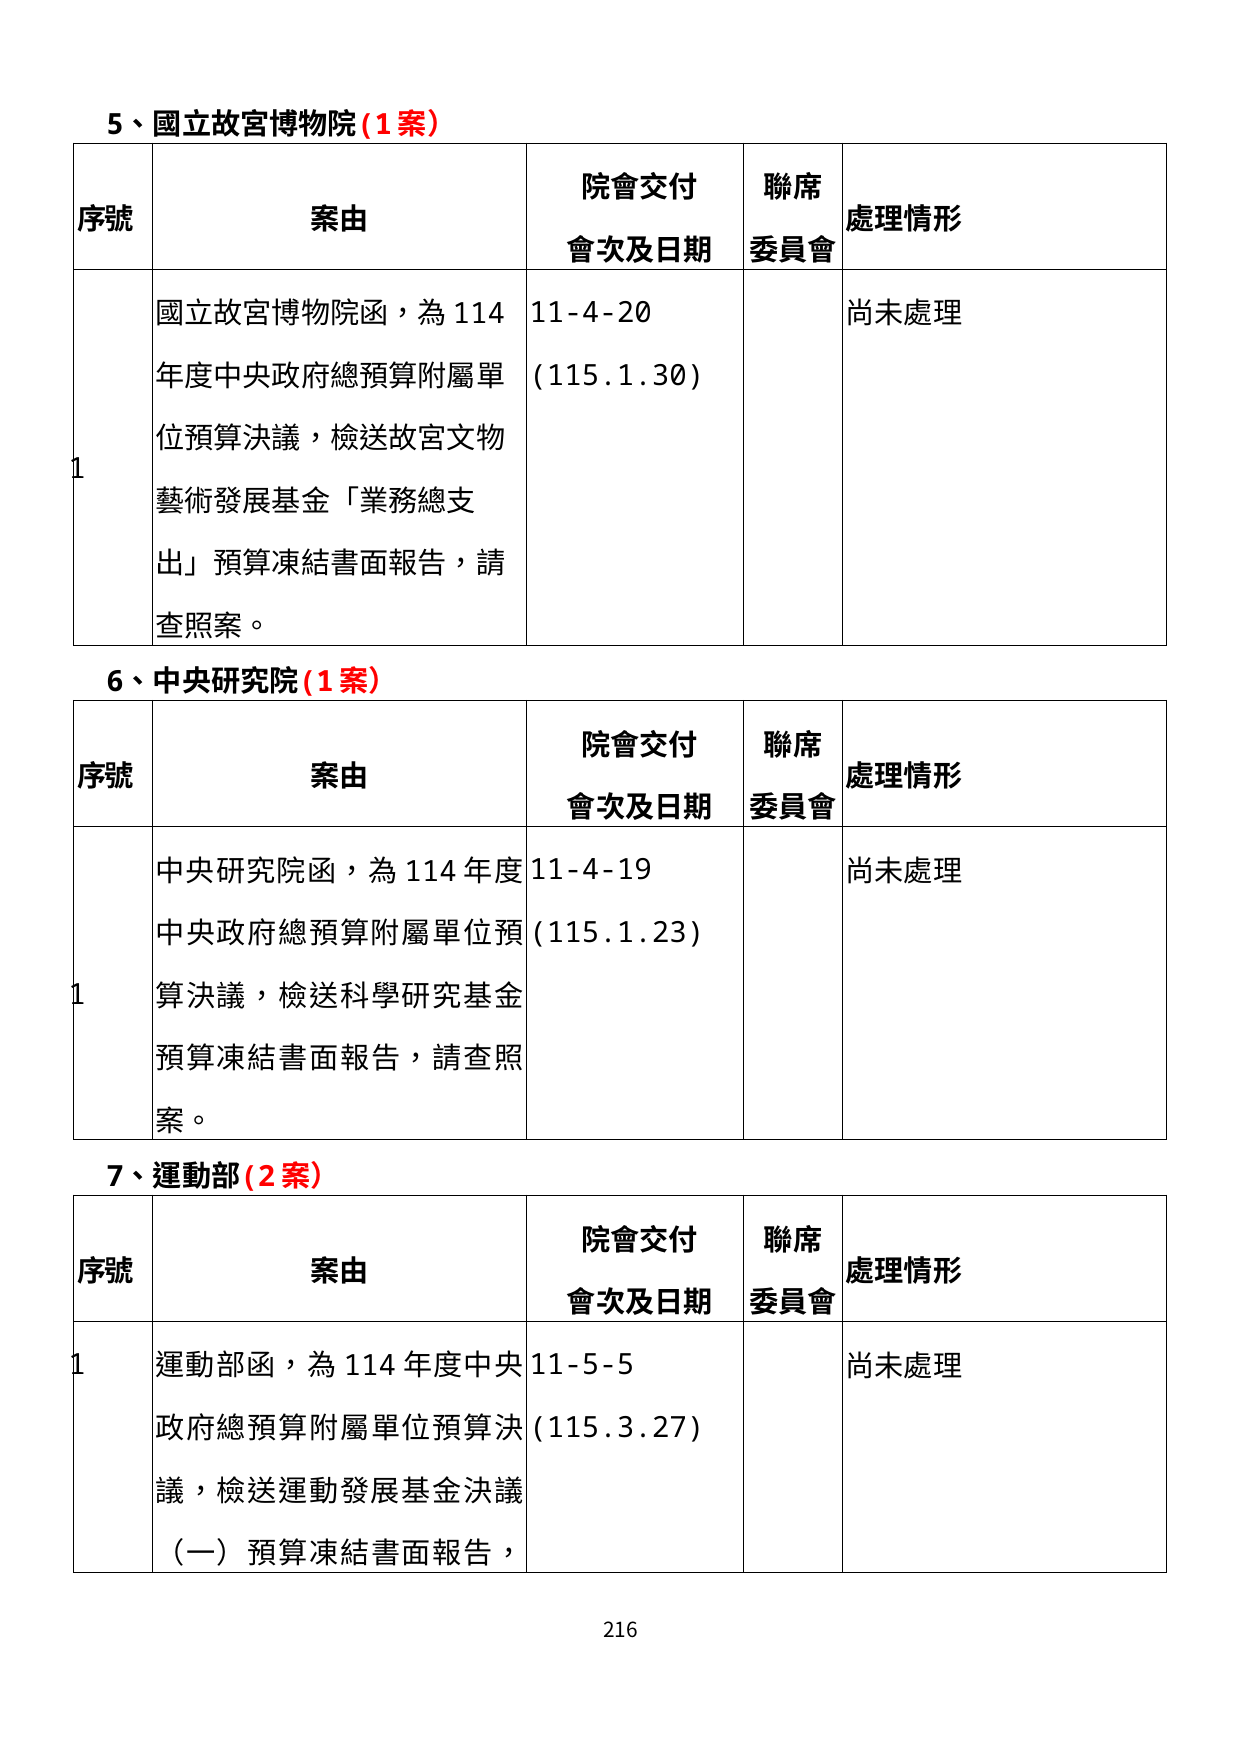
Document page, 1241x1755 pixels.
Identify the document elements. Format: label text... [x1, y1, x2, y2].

table_header 處理情形 [843, 701, 1166, 826]
text 5、國立故宮博物院(1案） [74, 101, 1166, 142]
table_header 院會交付 會次及日期 [527, 144, 743, 268]
table_cell 尚未處理 [843, 270, 1166, 644]
table_header 序號 [74, 701, 152, 826]
table_cell 尚未處理 [843, 827, 1166, 1139]
table_cell 中央研究院函，為114年度中央政府總預算附屬單位預算決議，檢送科學研究基金預算凍結書面報告，請查照案。 [153, 827, 526, 1139]
table_cell [74, 827, 152, 1139]
table_header 序號 [74, 1196, 152, 1321]
table_cell 11-4-19 (115.1.23) [527, 827, 743, 1139]
table_header 處理情形 [843, 144, 1166, 268]
text 7、運動部(2案） [74, 1153, 1166, 1194]
table_cell [744, 827, 842, 1139]
table_header 案由 [153, 1196, 526, 1321]
table_header 案由 [153, 144, 526, 268]
table_header 院會交付 會次及日期 [527, 1196, 743, 1321]
table_header 案由 [153, 701, 526, 826]
table_cell 11-5-5 (115.3.27) [527, 1322, 743, 1572]
table_cell [744, 1322, 842, 1572]
text 6、中央研究院(1案） [74, 658, 1166, 700]
table_header 院會交付 會次及日期 [527, 701, 743, 826]
table_header 聯席 委員會 [744, 701, 842, 826]
table_cell [744, 270, 842, 644]
table_cell 國立故宮博物院函，為114年度中央政府總預算附屬單位預算決議，檢送故宮文物藝術發展基金「業務總支出」預算凍結書面報告，請查照案。 [153, 270, 526, 644]
table_cell [74, 1322, 152, 1572]
table_header 序號 [74, 144, 152, 268]
table_cell [74, 270, 152, 644]
table_cell 運動部函，為114年度中央政府總預算附屬單位預算決議，檢送運動發展基金決議（一）預算凍結書面報告， [153, 1322, 526, 1572]
table_header 處理情形 [843, 1196, 1166, 1321]
table_header 聯席 委員會 [744, 1196, 842, 1321]
table_header 聯席 委員會 [744, 144, 842, 268]
table_cell 尚未處理 [843, 1322, 1166, 1572]
table_cell 11-4-20 (115.1.30) [527, 270, 743, 644]
